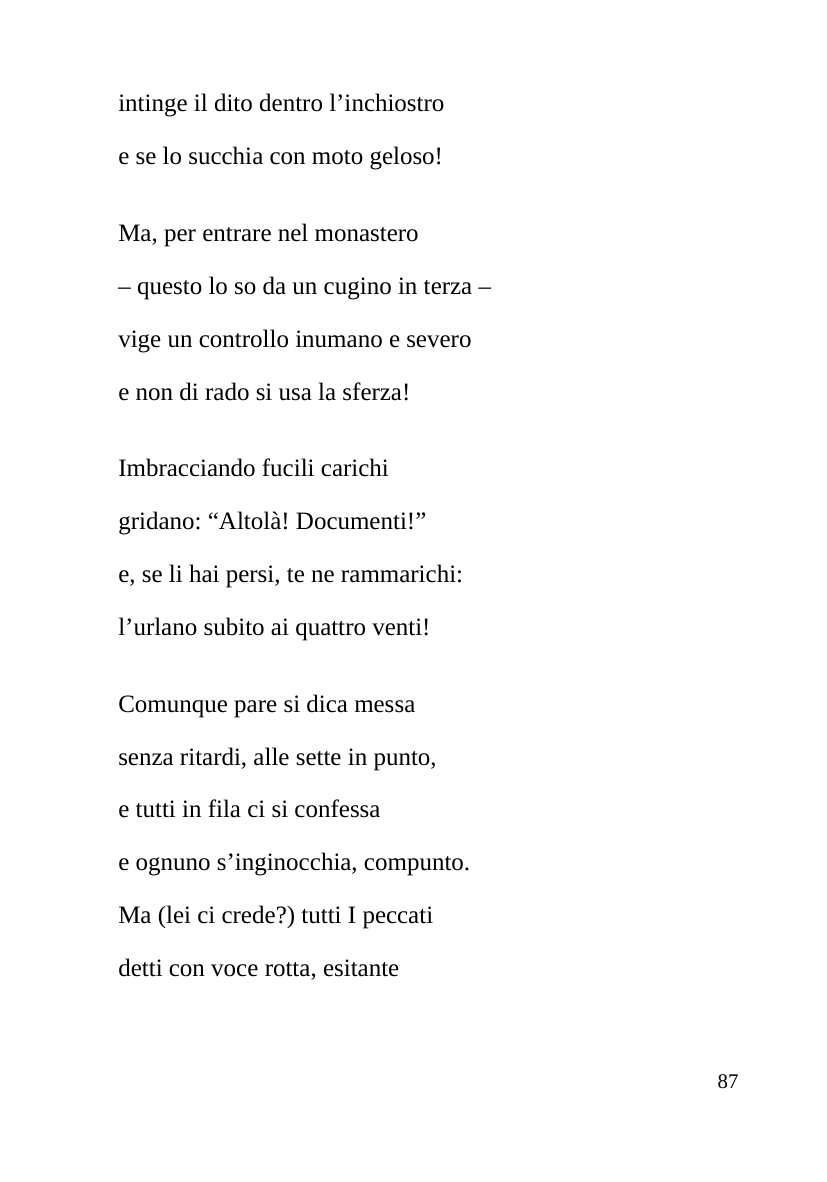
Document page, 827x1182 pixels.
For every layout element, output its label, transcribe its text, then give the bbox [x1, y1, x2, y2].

text Imbracciando fucili carichi [118, 453, 738, 482]
text l’urlano subito ai quattro venti! [118, 612, 738, 641]
text detti con voce rotta, esitante [118, 953, 738, 982]
text e se lo succhia con moto geloso! [118, 141, 738, 170]
text gridano: “Altolà! Documenti!” [118, 506, 738, 535]
text intinge il dito dentro l’inchiostro [118, 88, 738, 117]
text e ognuno s’inginocchia, compunto. [118, 847, 738, 876]
text – questo lo so da un cugino in terza – [118, 271, 738, 300]
text e, se li hai persi, te ne rammarichi: [118, 559, 738, 588]
text Comunque pare si dica messa [118, 689, 738, 718]
text senza ritardi, alle sette in punto, [118, 742, 738, 770]
text vige un controllo inumano e severo [118, 324, 738, 353]
text Ma, per entrare nel monastero [118, 218, 738, 247]
text e non di rado si usa la sferza! [118, 377, 738, 405]
text e tutti in fila ci si confessa [118, 794, 738, 823]
text Ma (lei ci crede?) tutti I peccati [118, 900, 738, 929]
